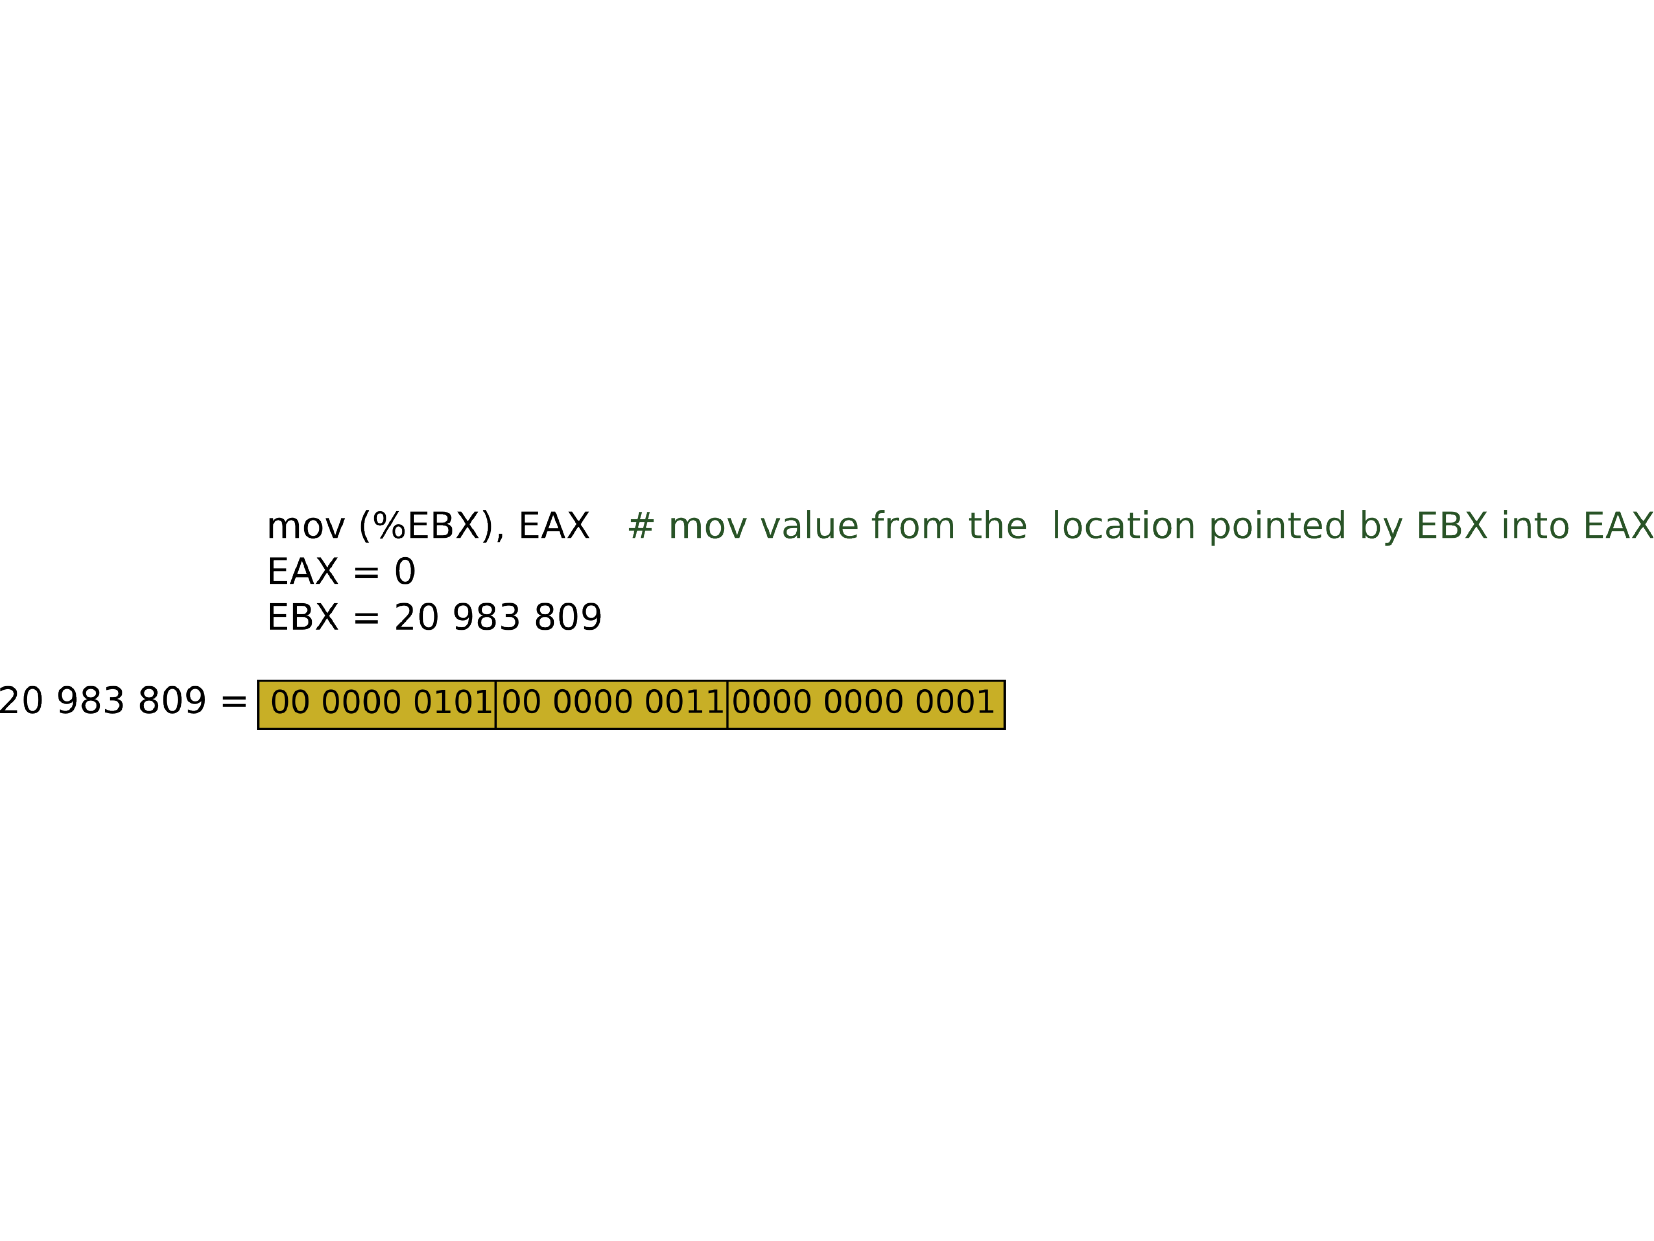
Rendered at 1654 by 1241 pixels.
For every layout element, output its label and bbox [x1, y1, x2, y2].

picture [0, 510, 1654, 730]
